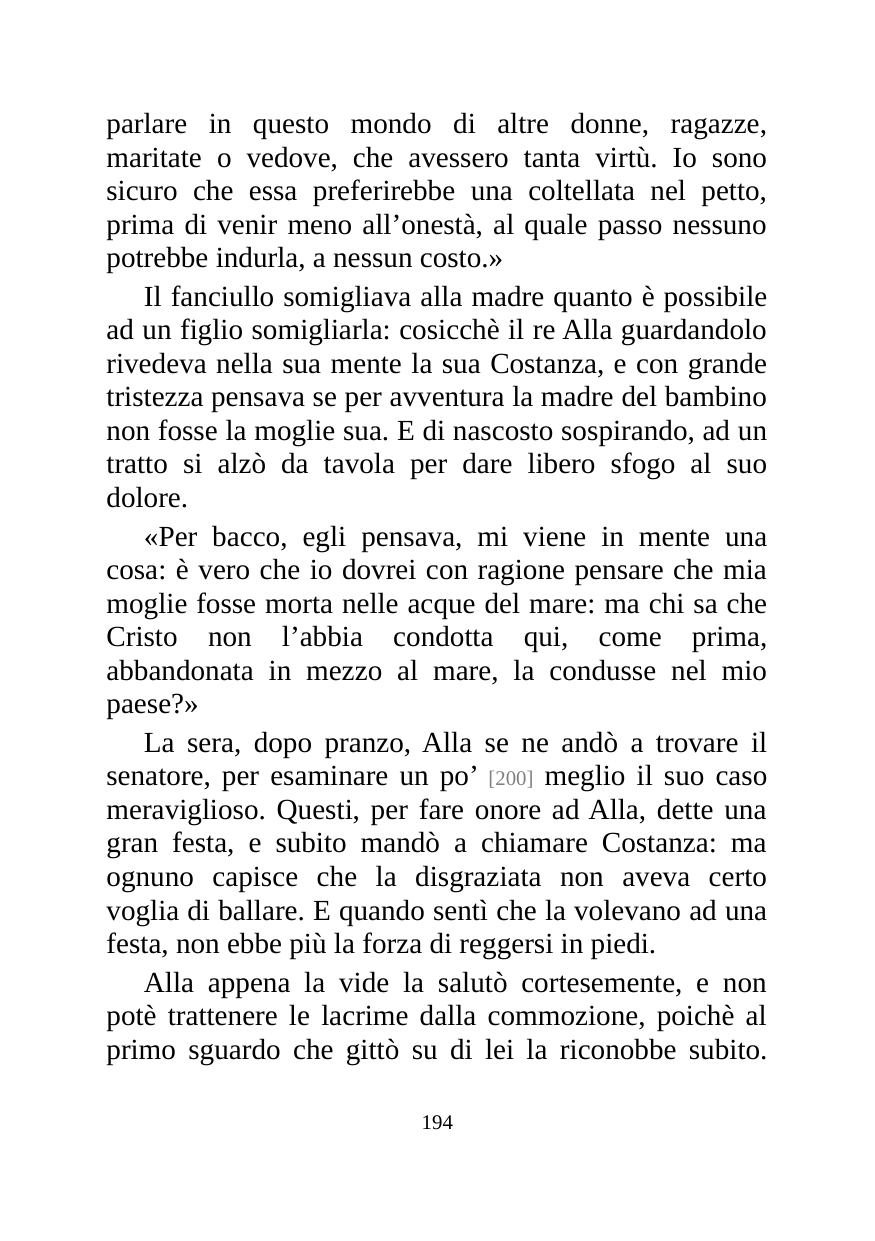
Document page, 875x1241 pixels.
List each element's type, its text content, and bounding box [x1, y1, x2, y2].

text «Per bacco, egli pensava, mi viene in mente una cosa: è vero che io dovrei con ragione pensare che mia moglie fosse morta nelle acque del mare: ma chi sa che Cristo non l’abbia condotta qui, come prima, abbandonata in mezzo al mare, la condusse nel mio paese?» [106, 519, 768, 720]
text Alla appena la vide la salutò cortesemente, e non potè trattenere le lacrime dalla commozione, poichè al primo sguardo che gittò su di lei la riconobbe subito. [106, 965, 768, 1065]
text parlare in questo mondo di altre donne, ragazze, maritate o vedove, che avessero tanta virtù. Io sono sicuro che essa preferirebbe una coltellata nel petto, prima di venir meno all’onestà, al quale passo nessuno potrebbe indurla, a nessun costo.» [106, 106, 768, 274]
text La sera, dopo pranzo, Alla se ne andò a trovare il senatore, per esaminare un po’ [200] meglio il suo caso meraviglioso. Questi, per fare onore ad Alla, dette una gran festa, e subito mandò a chiamare Costanza: ma ognuno capisce che la disgraziata non aveva certo voglia di ballare. E quando sentì che la volevano ad una festa, non ebbe più la forza di reggersi in piedi. [106, 725, 768, 960]
text Il fanciullo somigliava alla madre quanto è possibile ad un figlio somigliarla: cosicchè il re Alla guardandolo rivedeva nella sua mente la sua Costanza, e con grande tristezza pensava se per avventura la madre del bambino non fosse la moglie sua. E di nascosto sospirando, ad un tratto si alzò da tavola per dare libero sfogo al suo dolore. [106, 279, 768, 514]
